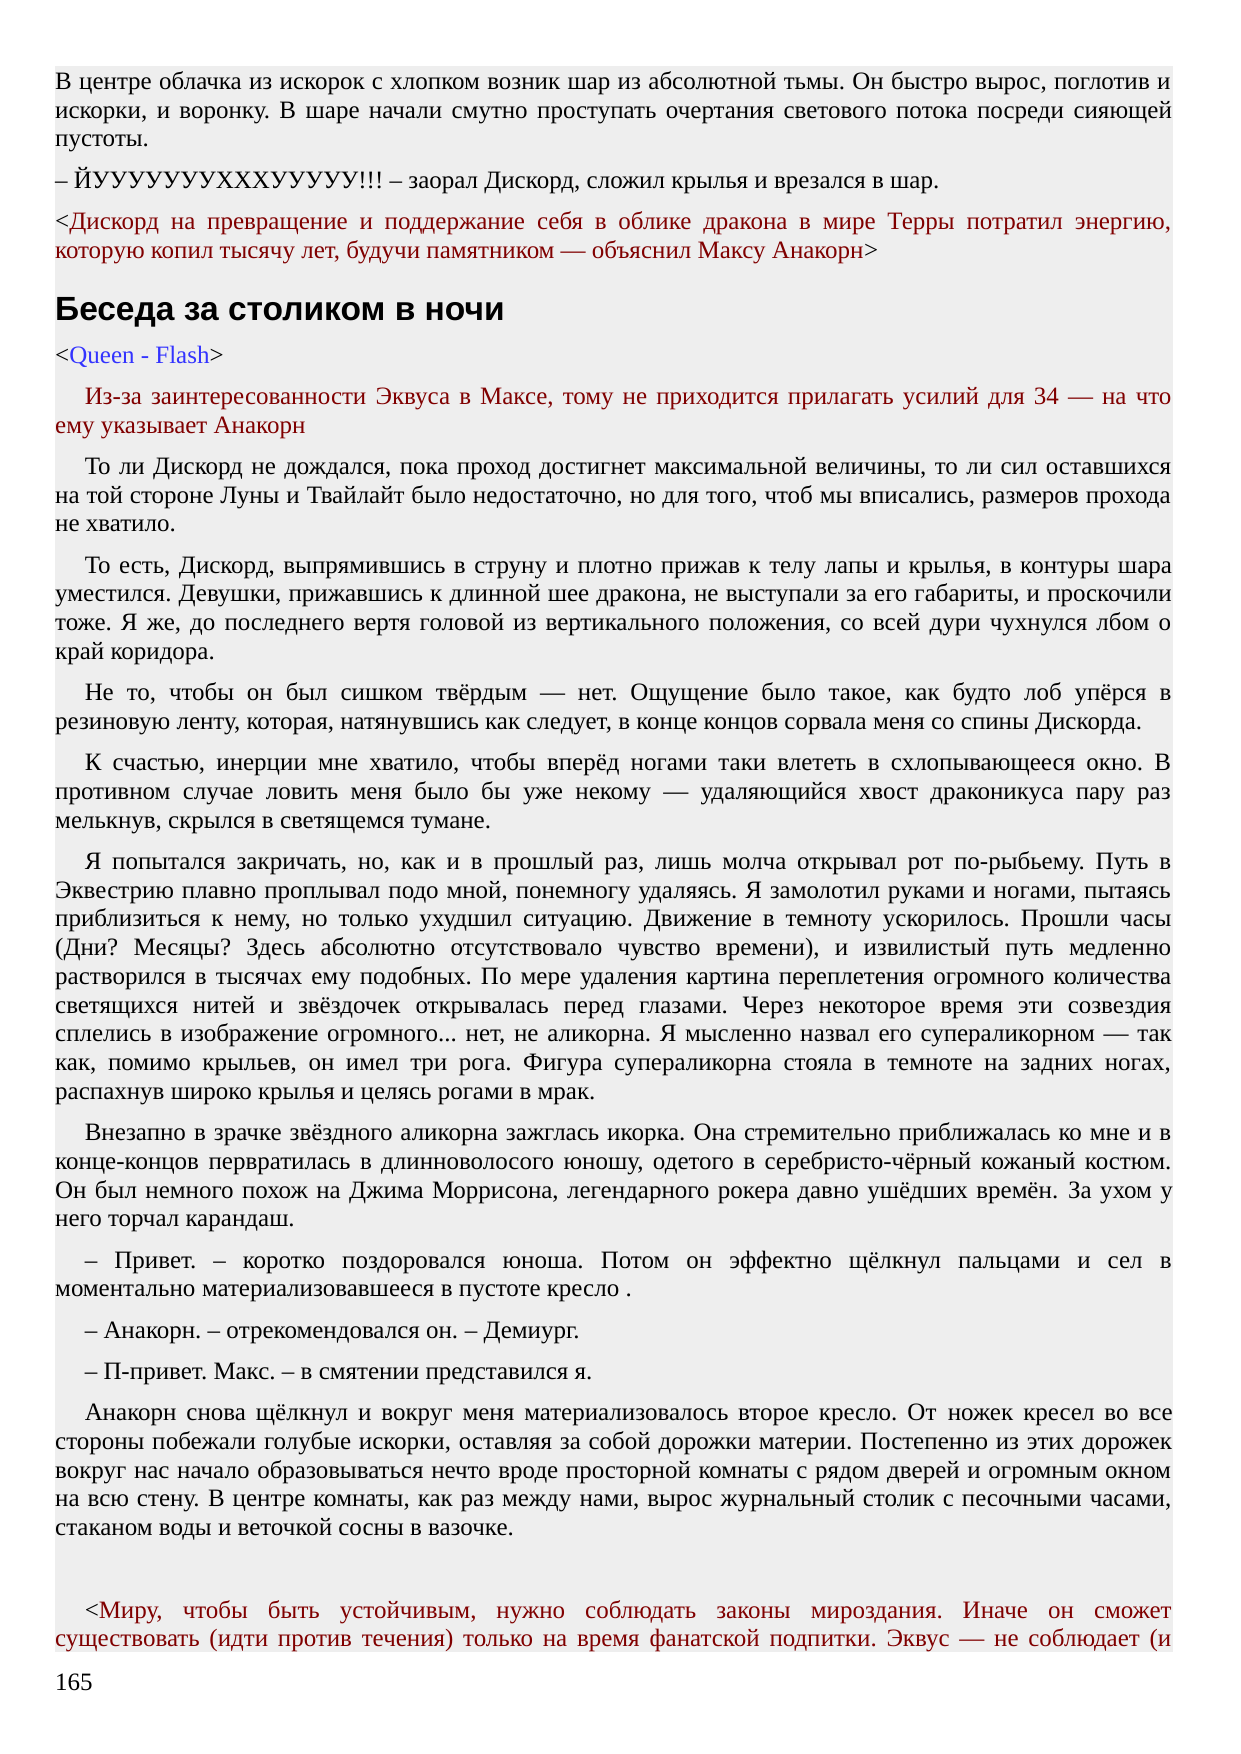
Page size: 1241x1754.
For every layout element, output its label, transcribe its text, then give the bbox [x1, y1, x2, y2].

text Внезапно в зрачке звёздного аликорна зажглась икорка. Она стремительно приближалась ко мне и в конце-концов первратилась в длинноволосого юношу, одетого в серебристо-чёрный кожаный костюм. Он был немного похож на Джима Моррисона, легендарного рокера давно ушёдших времён. За ухом у него торчал карандаш. [55, 1117, 1173, 1232]
text То ли Дискорд не дождался, пока проход достигнет максимальной величины, то ли сил оставшихся на той стороне Луны и Твайлайт было недостаточно, но для того, чтоб мы вписались, размеров прохода не хватило. [55, 451, 1173, 537]
text К счастью, инерции мне хватило, чтобы вперёд ногами таки влететь в схлопывающееся окно. В противном случае ловить меня было бы уже некому — удаляющийся хвост драконикуса пару раз мелькнув, скрылся в светящемся тумане. [55, 747, 1173, 833]
text <Queen - Flash> [55, 340, 1173, 368]
text – Привет. – коротко поздоровался юноша. Потом он эффектно щёлкнул пальцами и сел в моментально материализовавшееся в пустоте кресло . [55, 1245, 1173, 1302]
text Анакорн снова щёлкнул и вокруг меня материализовалось второе кресло. От ножек кресел во все стороны побежали голубые искорки, оставляя за собой дорожки материи. Постепенно из этих дорожек вокруг нас начало образовываться нечто вроде просторной комнаты с рядом дверей и огромным окном на всю стену. В центре комнаты, как раз между нами, вырос журнальный столик с песочными часами, стаканом воды и веточкой сосны в вазочке. [55, 1397, 1173, 1541]
text – Анакорн. – отрекомендовался он. – Демиург. [55, 1315, 1173, 1343]
text В центре облачка из искорок с хлопком возник шар из абсолютной тьмы. Он быстро вырос, поглотив и искорки, и воронку. В шаре начали смутно проступать очертания светового потока посреди сияющей пустоты. [55, 66, 1173, 152]
subtitle Беседа за столиком в ночи [55, 288, 1173, 327]
text Не то, чтобы он был сишком твёрдым — нет. Ощущение было такое, как будто лоб упёрся в резиновую ленту, которая, натянувшись как следует, в конце концов сорвала меня со спины Дискорда. [55, 677, 1173, 735]
text <Дискорд на превращение и поддержание себя в облике дракона в мире Терры потратил энергию, которую копил тысячу лет, будучи памятником — объяснил Максу Анакорн> [55, 206, 1173, 263]
text – ЙУУУУУУУХХХУУУУУ!!! – заорал Дискорд, сложил крылья и врезался в шар. [55, 165, 1173, 193]
text <Миру, чтобы быть устойчивым, нужно соблюдать законы мироздания. Иначе он сможет существовать (идти против течения) только на время фанатской подпитки. Эквус — не соблюдает (и [55, 1595, 1173, 1652]
text То есть, Дискорд, выпрямившись в струну и плотно прижав к телу лапы и крылья, в контуры шара уместился. Девушки, прижавшись к длинной шее дракона, не выступали за его габариты, и проскочили тоже. Я же, до последнего вертя головой из вертикального положения, со всей дури чухнулся лбом о край коридора. [55, 550, 1173, 665]
text Из-за заинтересованности Эквуса в Максе, тому не приходится прилагать усилий для 34 — на что ему указывает Анакорн [55, 381, 1173, 438]
text – П-привет. Макс. – в смятении представился я. [55, 1356, 1173, 1385]
text Я попытался закричать, но, как и в прошлый раз, лишь молча открывал рот по-рыбьему. Путь в Эквестрию плавно проплывал подо мной, понемногу удаляясь. Я замолотил руками и ногами, пытаясь приблизиться к нему, но только ухудшил ситуацию. Движение в темноту ускорилось. Прошли часы (Дни? Месяцы? Здесь абсолютно отсутствовало чувство времени), и извилистый путь медленно растворился в тысячах ему подобных. По мере удаления картина переплетения огромного количества светящихся нитей и звёздочек открывалась перед глазами. Через некоторое время эти созвездия сплелись в изображение огромного... нет, не аликорна. Я мысленно назвал его супераликорном — так как, помимо крыльев, он имел три рога. Фигура супераликорна стояла в темноте на задних ногах, распахнув широко крылья и целясь рогами в мрак. [55, 846, 1173, 1105]
